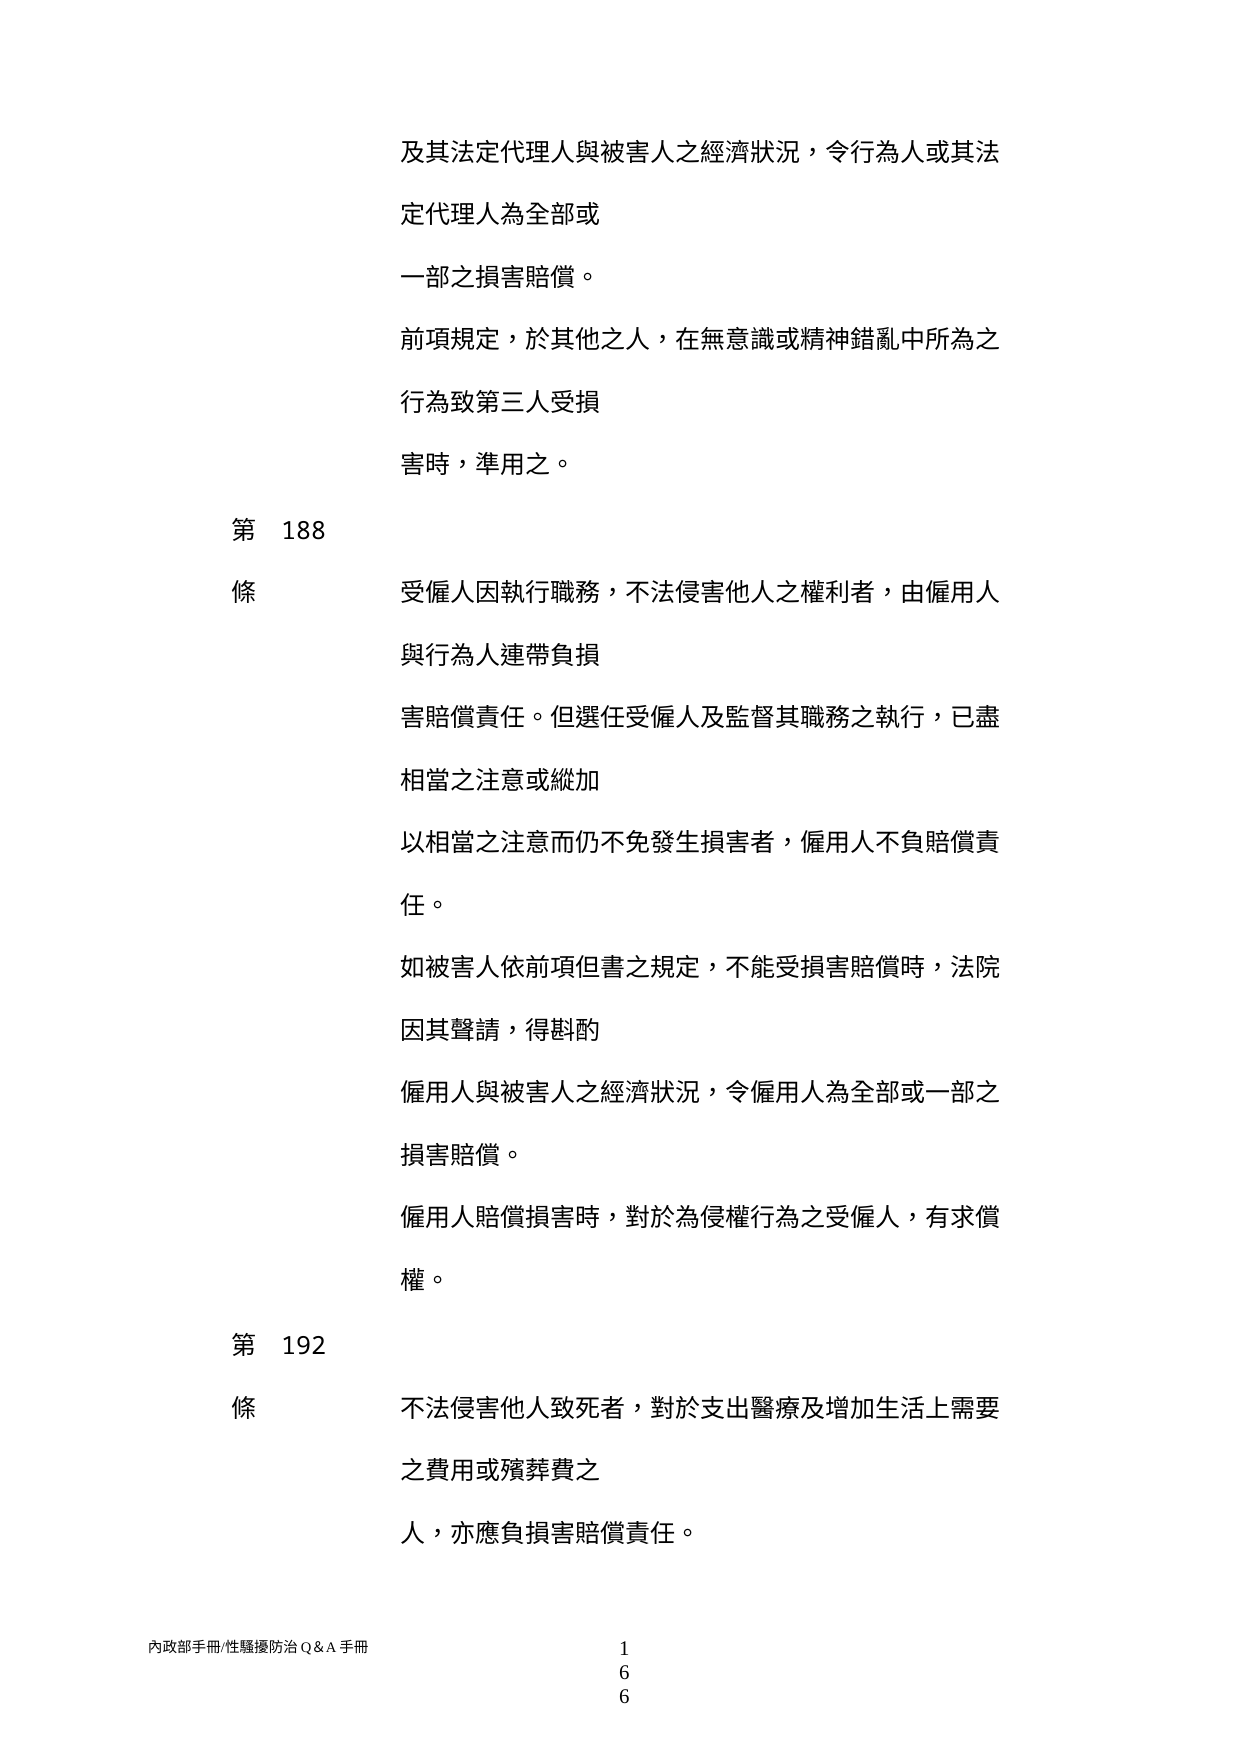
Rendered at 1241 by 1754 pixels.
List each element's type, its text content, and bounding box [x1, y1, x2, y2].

table_cell [229, 107, 399, 485]
table_cell [148, 105, 1092, 1555]
table_cell 及其法定代理人與被害人之經濟狀況，令行為人或其法定代理人為全部或 一部之損害賠償。 前項規定，於其他之人，在無意識或精神錯亂中所為之行為致第三人受損 害時，準用之。 [399, 107, 1011, 485]
table_cell 不法侵害他人致死者，對於支出醫療及增加生活上需要之費用或殯葬費之 人，亦應負損害賠償責任。 [399, 1301, 1011, 1554]
table_cell 第 188 條 [229, 485, 399, 1301]
table_cell 第 192 條 [229, 1301, 399, 1554]
table_cell 受僱人因執行職務，不法侵害他人之權利者，由僱用人與行為人連帶負損 害賠償責任。但選任受僱人及監督其職務之執行，已盡相當之注意或縱加 以相當之注意而仍不免發生損害者，僱用人不負賠償責任。 如被害人依前項但書之規定，不能受損害賠償時，法院因其聲請，得斟酌 僱用人與被害人之經濟狀況，令僱用人為全部或一部之損害賠償。 僱用人賠償損害時，對於為侵權行為之受僱人，有求償權。 [399, 485, 1011, 1301]
